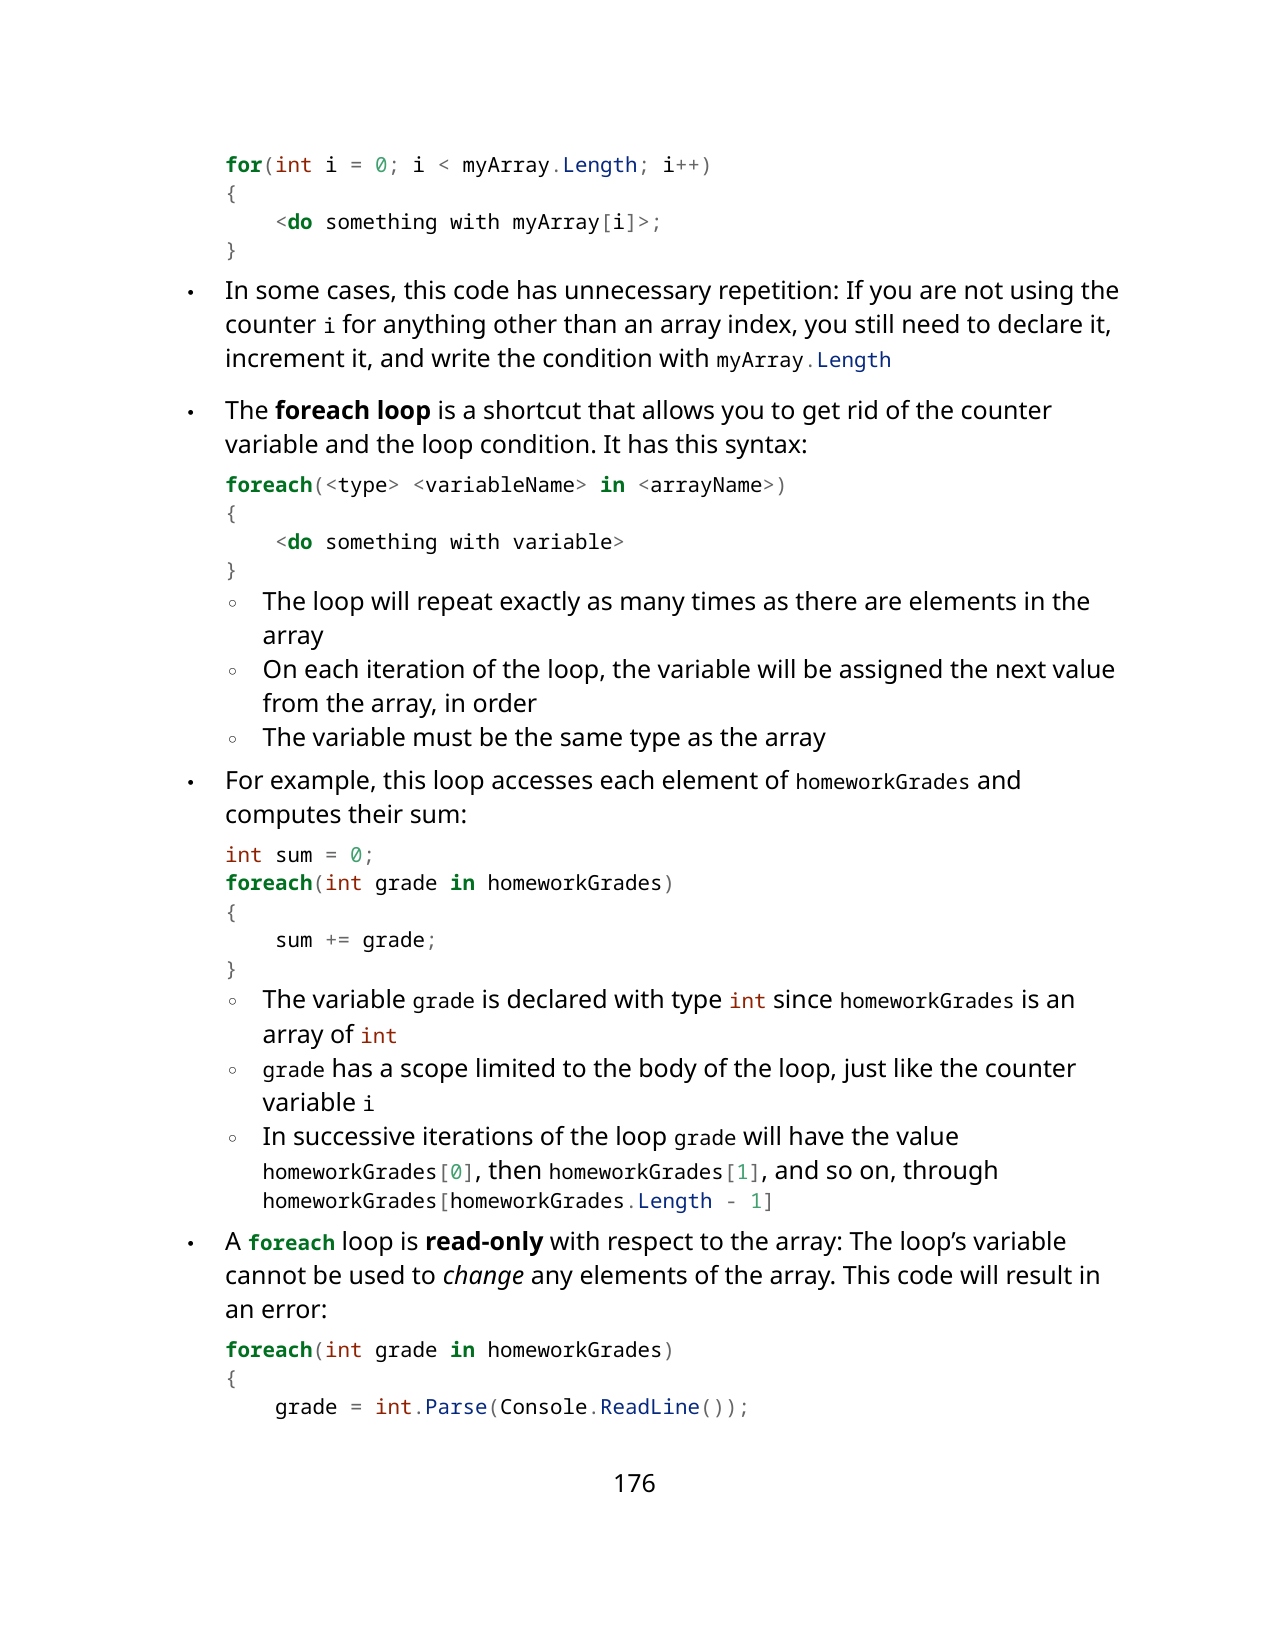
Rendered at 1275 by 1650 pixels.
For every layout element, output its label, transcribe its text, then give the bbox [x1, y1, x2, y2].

list int sum = 0; [187, 840, 1125, 868]
list The variable grade is declared with type int since homeworkGrades is an array of int [225, 982, 1125, 1050]
list The loop will repeat exactly as many times as there are elements in the array [225, 584, 1125, 652]
list { [187, 897, 1125, 925]
list The variable must be the same type as the array [225, 720, 1125, 754]
list { [187, 1363, 1125, 1392]
list <do something with myArray[i]>; [187, 207, 1125, 235]
list foreach(int grade in homeworkGrades) [187, 868, 1125, 897]
list } [187, 954, 1125, 982]
list In successive iterations of the loop grade will have the value homeworkGrades[0], then homeworkGrades[1], and so on, through homeworkGrades[homeworkGrades.Length - 1] [225, 1118, 1125, 1215]
list In some cases, this code has unnecessary repetition: If you are not using the counter i for anything other than an array index, you still need to declare it, increment it, and write the condition with myArray.Length [187, 273, 1125, 375]
list On each iteration of the loop, the variable will be assigned the next value from the array, in order [225, 652, 1125, 720]
list foreach(int grade in homeworkGrades) [187, 1335, 1125, 1363]
list foreach(<type> <variableName> in <arrayName>) [187, 470, 1125, 498]
list For example, this loop accesses each element of homeworkGrades and computes their sum: [187, 763, 1125, 831]
list for(int i = 0; i < myArray.Length; i++) [187, 150, 1125, 178]
list { [187, 178, 1125, 207]
list <do something with variable> [187, 527, 1125, 555]
list } [187, 555, 1125, 584]
list The foreach loop is a shortcut that allows you to get rid of the counter variable and the loop condition. It has this syntax: [187, 393, 1125, 461]
list grade = int.Parse(Console.ReadLine()); [187, 1392, 1125, 1420]
list grade has a scope limited to the body of the loop, just like the counter variable i [225, 1050, 1125, 1118]
list A foreach loop is read-only with respect to the array: The loop’s variable cannot be used to change any elements of the array. This code will result in an error: [187, 1224, 1125, 1326]
list } [187, 235, 1125, 264]
list sum += grade; [187, 925, 1125, 954]
list { [187, 498, 1125, 527]
